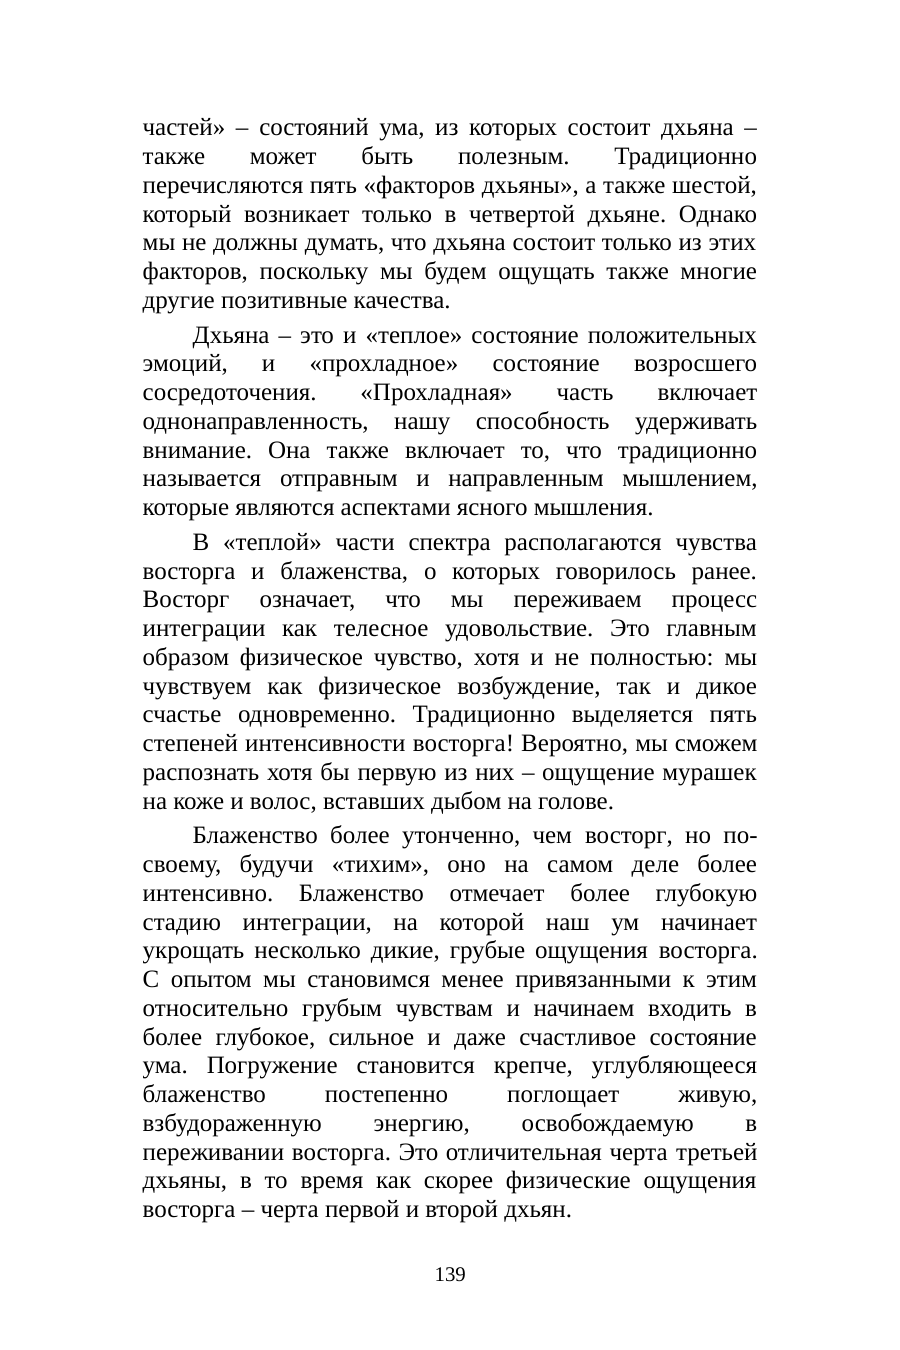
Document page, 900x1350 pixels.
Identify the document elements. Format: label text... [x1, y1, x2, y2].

text Блаженство более утонченно, чем восторг, но по-своему, будучи «тихим», оно на самом деле более интенсивно. Блаженство отмечает более глубокую стадию интеграции, на которой наш ум начинает укрощать несколько дикие, грубые ощущения восторга. С опытом мы становимся менее привязанными к этим относительно грубым чувствам и начинаем входить в более глубокое, сильное и даже счастливое состояние ума. Погружение становится крепче, углубляющееся блаженство постепенно поглощает живую, взбудораженную энергию, освобождаемую в переживании восторга. Это отличительная черта третьей дхьяны, в то время как скорее физические ощущения восторга – черта первой и второй дхьян. [142, 821, 757, 1223]
text Дхьяна – это и «теплое» состояние положительных эмоций, и «прохладное» состояние возросшего сосредоточения. «Прохладная» часть включает однонаправленность, нашу способность удерживать внимание. Она также включает то, что традиционно называется отправным и направленным мышлением, которые являются аспектами ясного мышления. [142, 320, 757, 521]
text В «теплой» части спектра располагаются чувства восторга и блаженства, о которых говорилось ранее. Восторг означает, что мы переживаем процесс интеграции как телесное удовольствие. Это главным образом физическое чувство, хотя и не полностью: мы чувствуем как физическое возбуждение, так и дикое счастье одновременно. Традиционно выделяется пять степеней интенсивности восторга! Вероятно, мы сможем распознать хотя бы первую из них – ощущение мурашек на коже и волос, вставших дыбом на голове. [142, 527, 757, 814]
text частей» – состояний ума, из которых состоит дхьяна – также может быть полезным. Традиционно перечисляются пять «факторов дхьяны», а также шестой, который возникает только в четвертой дхьяне. Однако мы не должны думать, что дхьяна состоит только из этих факторов, поскольку мы будем ощущать также многие другие позитивные качества. [142, 112, 757, 314]
